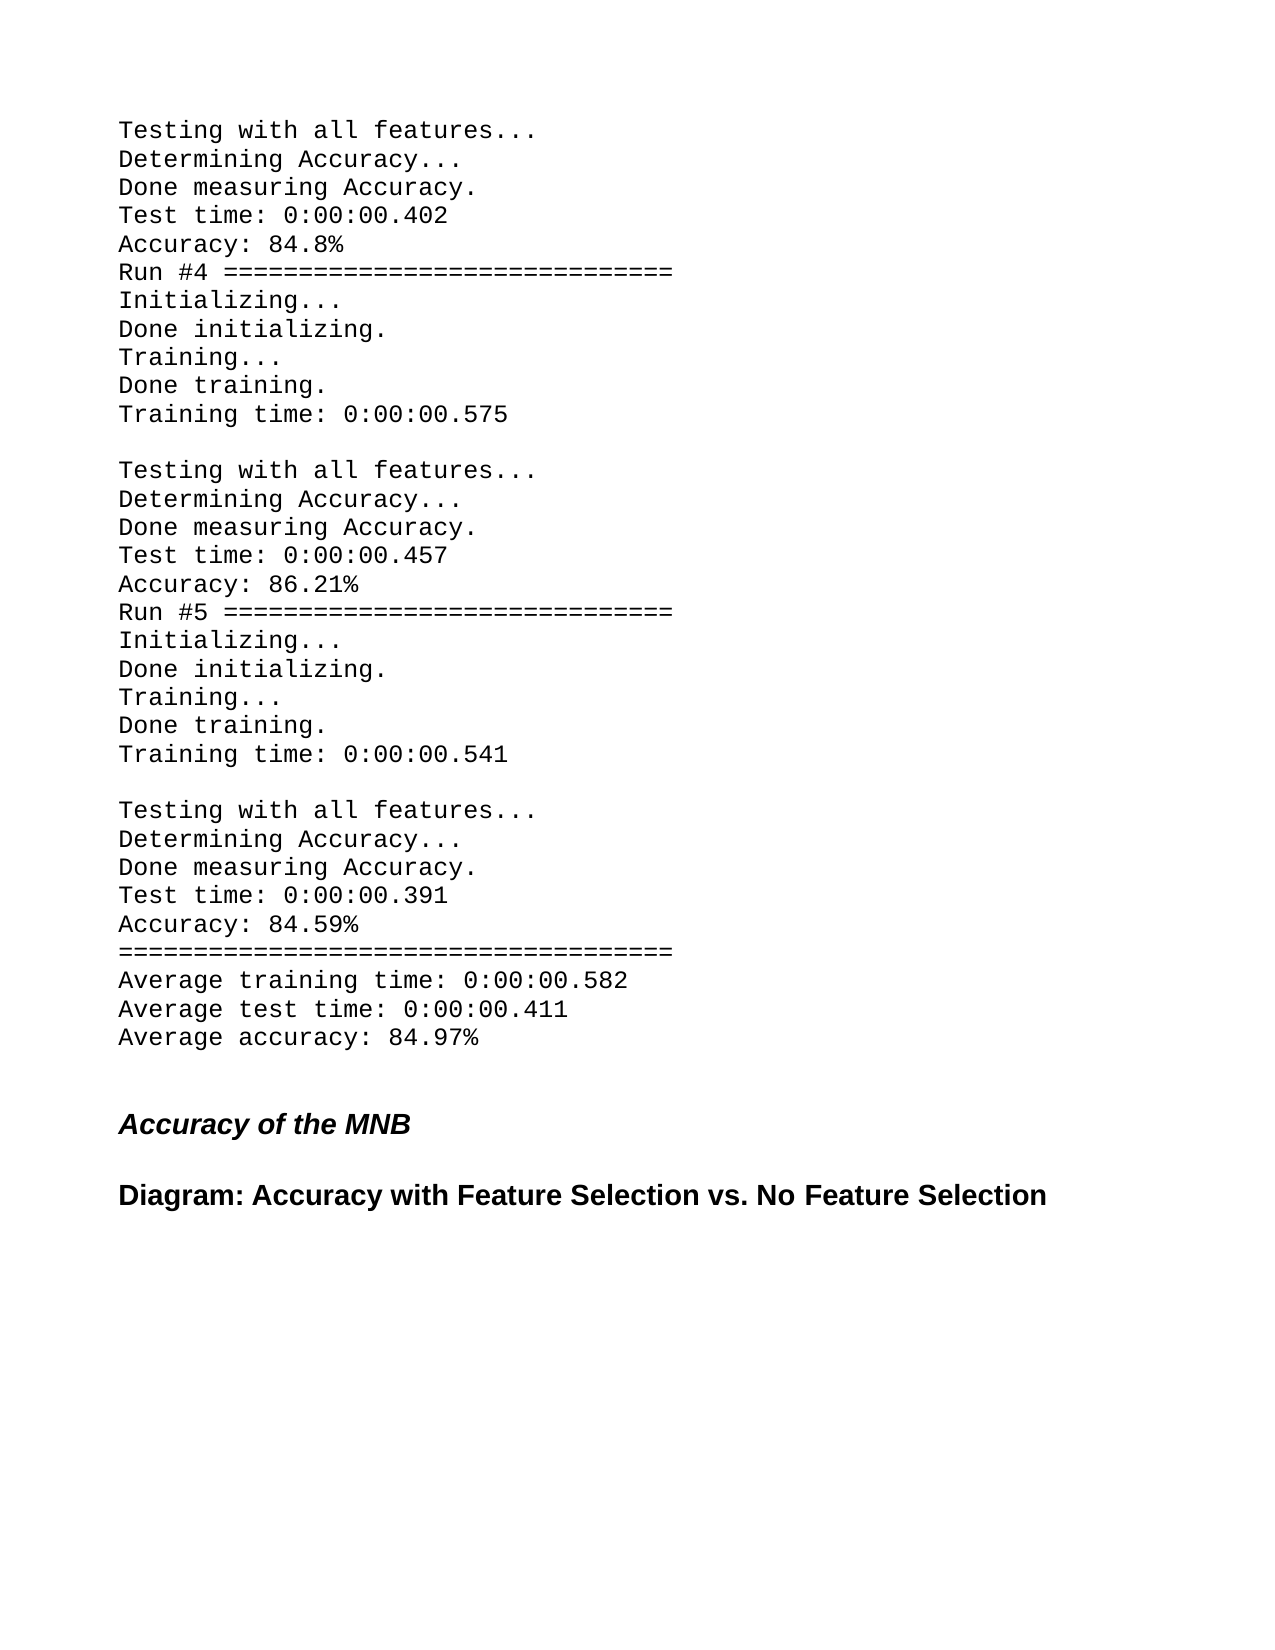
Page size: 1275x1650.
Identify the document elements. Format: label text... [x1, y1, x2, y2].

text Training time: 0:00:00.575 [118, 401, 1157, 430]
text Average training time: 0:00:00.582 [118, 968, 1157, 996]
subtitle Diagram: Accuracy with Feature Selection vs. No Feature Selection [118, 1178, 1157, 1211]
text Done measuring Accuracy. [118, 175, 1157, 203]
text Test time: 0:00:00.391 [118, 883, 1157, 911]
text Training... [118, 685, 1157, 713]
text Accuracy: 84.59% [118, 911, 1157, 940]
text Determining Accuracy... [118, 826, 1157, 855]
text Run #5 ============================== [118, 600, 1157, 628]
text Accuracy: 86.21% [118, 571, 1157, 600]
text Testing with all features... [118, 458, 1157, 486]
text Testing with all features... [118, 798, 1157, 826]
text Accuracy: 84.8% [118, 231, 1157, 260]
text Done training. [118, 713, 1157, 741]
text Average test time: 0:00:00.411 [118, 996, 1157, 1025]
text Training time: 0:00:00.541 [118, 741, 1157, 770]
text Done measuring Accuracy. [118, 855, 1157, 883]
text Test time: 0:00:00.402 [118, 203, 1157, 231]
text Average accuracy: 84.97% [118, 1025, 1157, 1053]
text Run #4 ============================== [118, 260, 1157, 288]
text Test time: 0:00:00.457 [118, 543, 1157, 571]
text Done training. [118, 373, 1157, 401]
text Done initializing. [118, 316, 1157, 345]
text ===================================== [118, 940, 1157, 968]
text Initializing... [118, 288, 1157, 316]
text Done initializing. [118, 656, 1157, 685]
text Initializing... [118, 628, 1157, 656]
subtitle Accuracy of the MNB [118, 1107, 1157, 1140]
text Done measuring Accuracy. [118, 515, 1157, 543]
text Training... [118, 345, 1157, 373]
text Determining Accuracy... [118, 146, 1157, 175]
text Determining Accuracy... [118, 486, 1157, 515]
text Testing with all features... [118, 118, 1157, 146]
